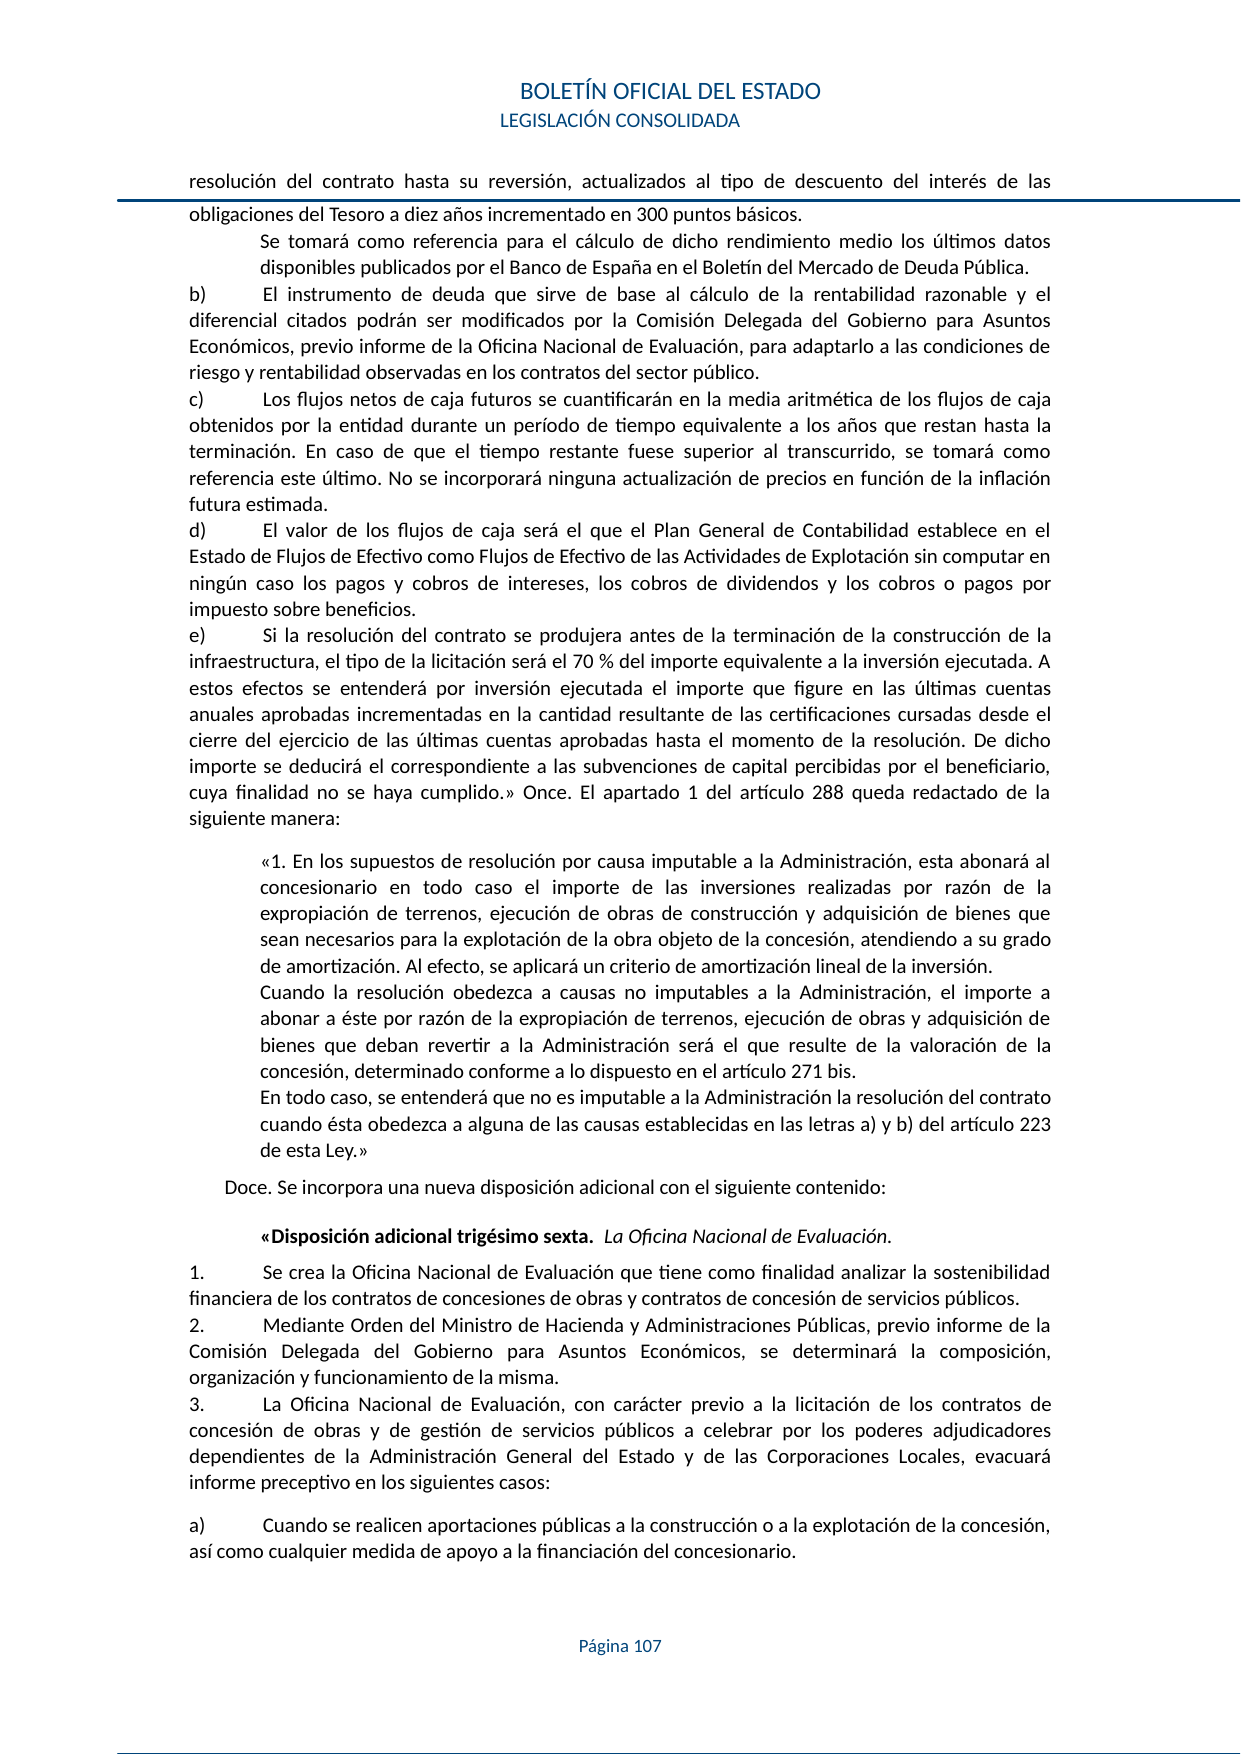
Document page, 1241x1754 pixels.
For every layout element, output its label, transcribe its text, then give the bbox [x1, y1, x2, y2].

list Cuando se realicen aportaciones públicas a la construcción o a la explotación de la concesión, así como cualquier medida de apoyo a la financiación del concesionario. [189, 1512, 1053, 1564]
list Los flujos netos de caja futuros se cuantificarán en la media aritmética de los flujos de caja obtenidos por la entidad durante un período de tiempo equivalente a los años que restan hasta la terminación. En caso de que el tiempo restante fuese superior al transcurrido, se tomará como referencia este último. No se incorporará ninguna actualización de precios en función de la inflación futura estimada. [189, 386, 1053, 516]
list Si la resolución del contrato se produjera antes de la terminación de la construcción de la infraestructura, el tipo de la licitación será el 70 % del importe equivalente a la inversión ejecutada. A estos efectos se entenderá por inversión ejecutada el importe que figure en las últimas cuentas anuales aprobadas incrementadas en la cantidad resultante de las certificaciones cursadas desde el cierre del ejercicio de las últimas cuentas aprobadas hasta el momento de la resolución. De dicho importe se deducirá el correspondiente a las subvenciones de capital percibidas por el beneficiario, cuya finalidad no se haya cumplido.» Once. El apartado 1 del artículo 288 queda redactado de la siguiente manera: [189, 623, 1053, 831]
text En todo caso, se entenderá que no es imputable a la Administración la resolución del contrato cuando ésta obedezca a alguna de las causas establecidas en las letras a) y b) del artículo 223 de esta Ley.» [260, 1084, 1053, 1162]
list El valor de los flujos de caja será el que el Plan General de Contabilidad establece en el Estado de Flujos de Efectivo como Flujos de Efectivo de las Actividades de Explotación sin computar en ningún caso los pagos y cobros de intereses, los cobros de dividendos y los cobros o pagos por impuesto sobre beneficios. [189, 517, 1053, 621]
text «Disposición adicional trigésimo sexta. La Oficina Nacional de Evaluación. [260, 1223, 1152, 1248]
list resolución del contrato hasta su reversión, actualizados al tipo de descuento del interés de las [189, 168, 1053, 199]
list El instrumento de deuda que sirve de base al cálculo de la rentabilidad razonable y el diferencial citados podrán ser modificados por la Comisión Delegada del Gobierno para Asuntos Económicos, previo informe de la Oficina Nacional de Evaluación, para adaptarlo a las condiciones de riesgo y rentabilidad observadas en los contratos del sector público. [189, 281, 1053, 385]
list La Oficina Nacional de Evaluación, con carácter previo a la licitación de los contratos de concesión de obras y de gestión de servicios públicos a celebrar por los poderes adjudicadores dependientes de la Administración General del Estado y de las Corporaciones Locales, evacuará informe preceptivo en los siguientes casos: [189, 1391, 1053, 1495]
text Se tomará como referencia para el cálculo de dicho rendimiento medio los últimos datos disponibles publicados por el Banco de España en el Boletín del Mercado de Deuda Pública. [260, 228, 1053, 280]
list obligaciones del Tesoro a diez años incrementado en 300 puntos básicos. [189, 202, 1053, 227]
list Se crea la Oficina Nacional de Evaluación que tiene como finalidad analizar la sostenibilidad financiera de los contratos de concesiones de obras y contratos de concesión de servicios públicos. [189, 1259, 1053, 1311]
text Doce. Se incorpora una nueva disposición adicional con el siguiente contenido: [224, 1174, 1053, 1200]
text Cuando la resolución obedezca a causas no imputables a la Administración, el importe a abonar a éste por razón de la expropiación de terrenos, ejecución de obras y adquisición de bienes que deban revertir a la Administración será el que resulte de la valoración de la concesión, determinado conforme a lo dispuesto en el artículo 271 bis. [260, 979, 1053, 1083]
text «1. En los supuestos de resolución por causa imputable a la Administración, esta abonará al concesionario en todo caso el importe de las inversiones realizadas por razón de la expropiación de terrenos, ejecución de obras de construcción y adquisición de bienes que sean necesarios para la explotación de la obra objeto de la concesión, atendiendo a su grado de amortización. Al efecto, se aplicará un criterio de amortización lineal de la inversión. [260, 848, 1053, 978]
list Mediante Orden del Ministro de Hacienda y Administraciones Públicas, previo informe de la Comisión Delegada del Gobierno para Asuntos Económicos, se determinará la composición, organización y funcionamiento de la misma. [189, 1312, 1053, 1390]
